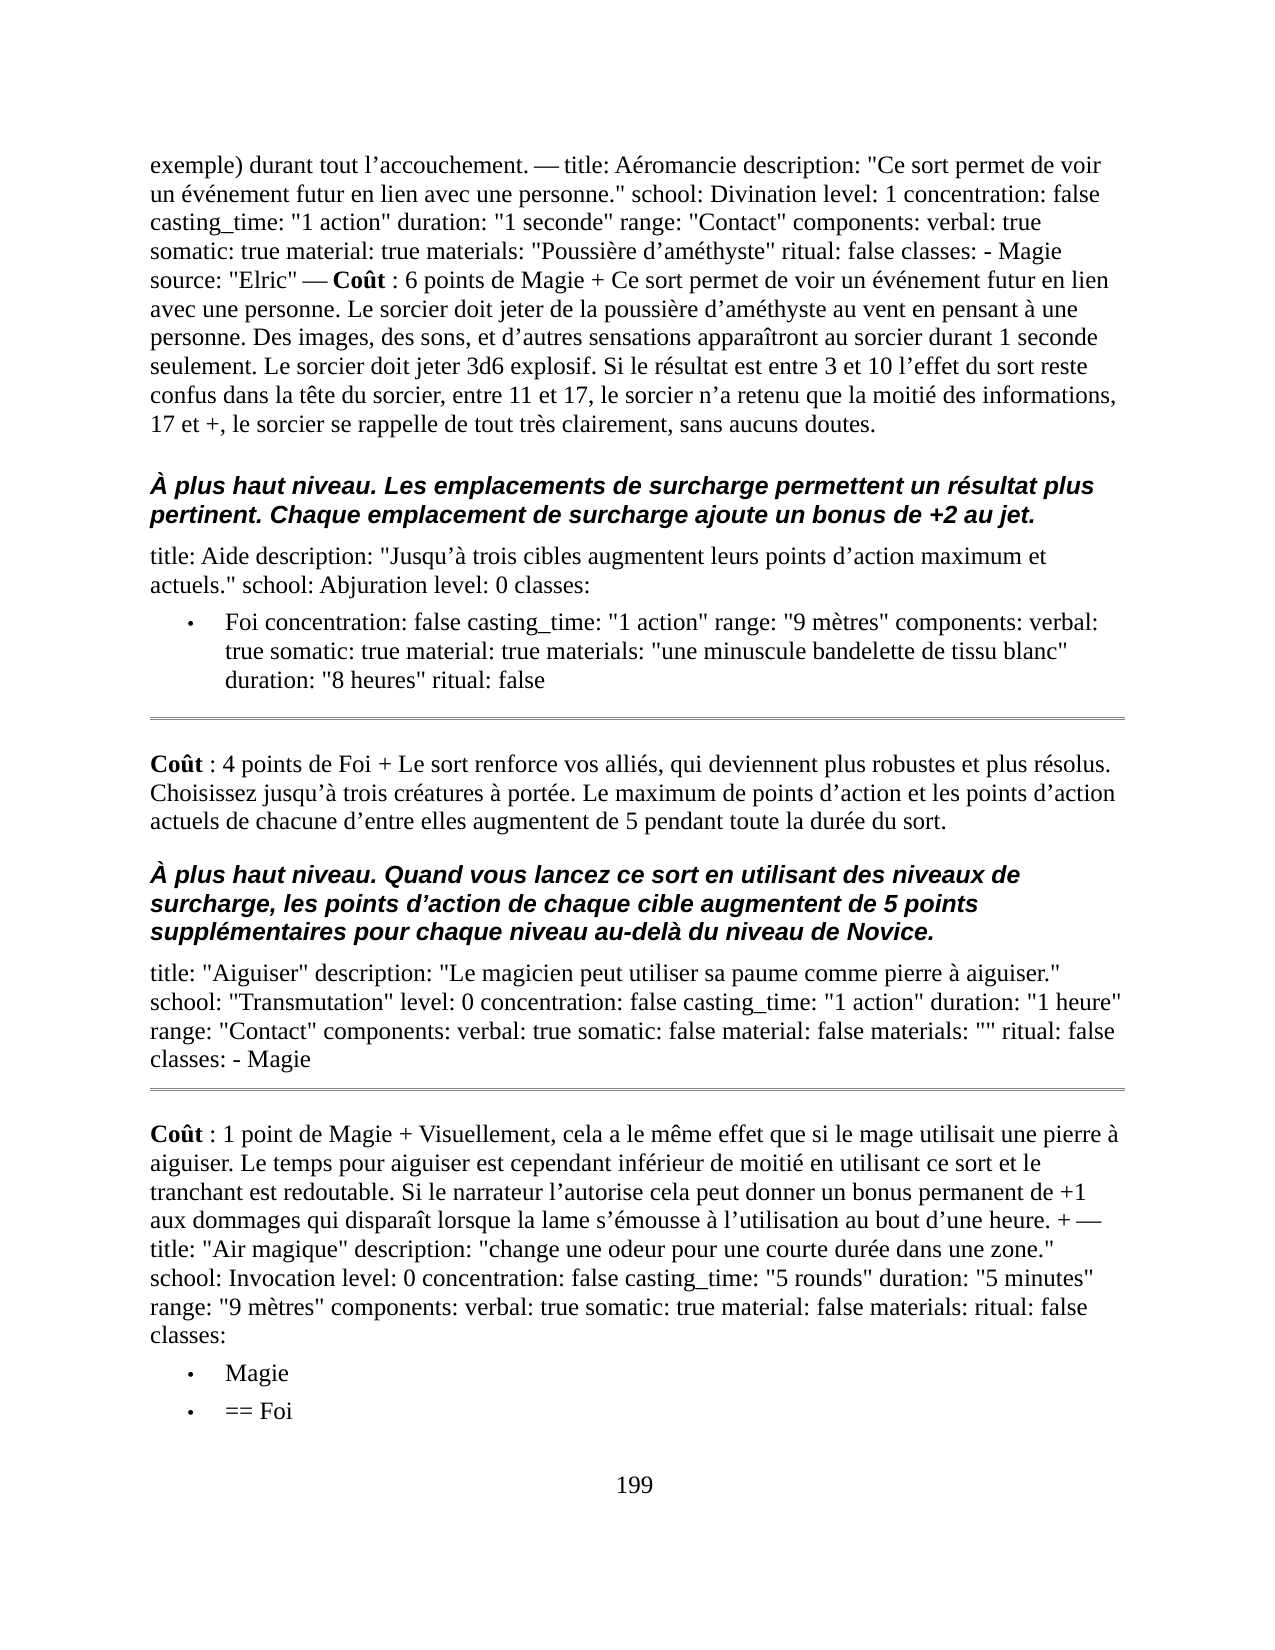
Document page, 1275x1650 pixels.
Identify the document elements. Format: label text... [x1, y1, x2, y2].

text title: Aide description: "Jusqu’à trois cibles augmentent leurs points d’action maximum et actuels." school: Abjuration level: 0 classes: [150, 541, 1125, 598]
text Coût : 1 point de Magie + Visuellement, cela a le même effet que si le mage utilisait une pierre à aiguiser. Le temps pour aiguiser est cependant inférieur de moitié en utilisant ce sort et le tranchant est redoutable. Si le narrateur l’autorise cela peut donner un bonus permanent de +1 aux dommages qui disparaît lorsque la lame s’émousse à l’utilisation au bout d’une heure. + — title: "Air magique" description: "change une odeur pour une courte durée dans une zone." school: Invocation level: 0 concentration: false casting_time: "5 rounds" duration: "5 minutes" range: "9 mètres" components: verbal: true somatic: true material: false materials: ritual: false classes: [150, 1119, 1125, 1349]
text exemple) durant tout l’accouchement. — title: Aéromancie description: "Ce sort permet de voir un événement futur en lien avec une personne." school: Divination level: 1 concentration: false casting_time: "1 action" duration: "1 seconde" range: "Contact" components: verbal: true somatic: true material: true materials: "Poussière d’améthyste" ritual: false classes: - Magie source: "Elric" — Coût : 6 points de Magie + Ce sort permet de voir un événement futur en lien avec une personne. Le sorcier doit jeter de la poussière d’améthyste au vent en pensant à une personne. Des images, des sons, et d’autres sensations apparaîtront au sorcier durant 1 seconde seulement. Le sorcier doit jeter 3d6 explosif. Si le résultat est entre 3 et 10 l’effet du sort reste confus dans la tête du sorcier, entre 11 et 17, le sorcier n’a retenu que la moitié des informations, 17 et +, le sorcier se rappelle de tout très clairement, sans aucuns doutes. [150, 150, 1125, 437]
text Coût : 4 points de Foi + Le sort renforce vos alliés, qui deviennent plus robustes et plus résolus. Choisissez jusqu’à trois créatures à portée. Le maximum de points d’action et les points d’action actuels de chacune d’entre elles augmentent de 5 pendant toute la durée du sort. [150, 749, 1125, 835]
list Foi concentration: false casting_time: "1 action" range: "9 mètres" components: verbal: true somatic: true material: true materials: "une minuscule bandelette de tissu blanc" duration: "8 heures" ritual: false [187, 607, 1125, 694]
subtitle À plus haut niveau. Quand vous lancez ce sort en utilisant des niveaux de surcharge, les points d’action de chaque cible augmentent de 5 points supplémentaires pour chaque niveau au-delà du niveau de Novice. [150, 860, 1125, 946]
list Magie [187, 1358, 1125, 1387]
list == Foi [187, 1396, 1125, 1425]
text title: "Aiguiser" description: "Le magicien peut utiliser sa paume comme pierre à aiguiser." school: "Transmutation" level: 0 concentration: false casting_time: "1 action" duration: "1 heure" range: "Contact" components: verbal: true somatic: false material: false materials: "" ritual: false classes: - Magie [150, 958, 1125, 1073]
subtitle À plus haut niveau. Les emplacements de surcharge permettent un résultat plus pertinent. Chaque emplacement de surcharge ajoute un bonus de +2 au jet. [150, 471, 1125, 528]
